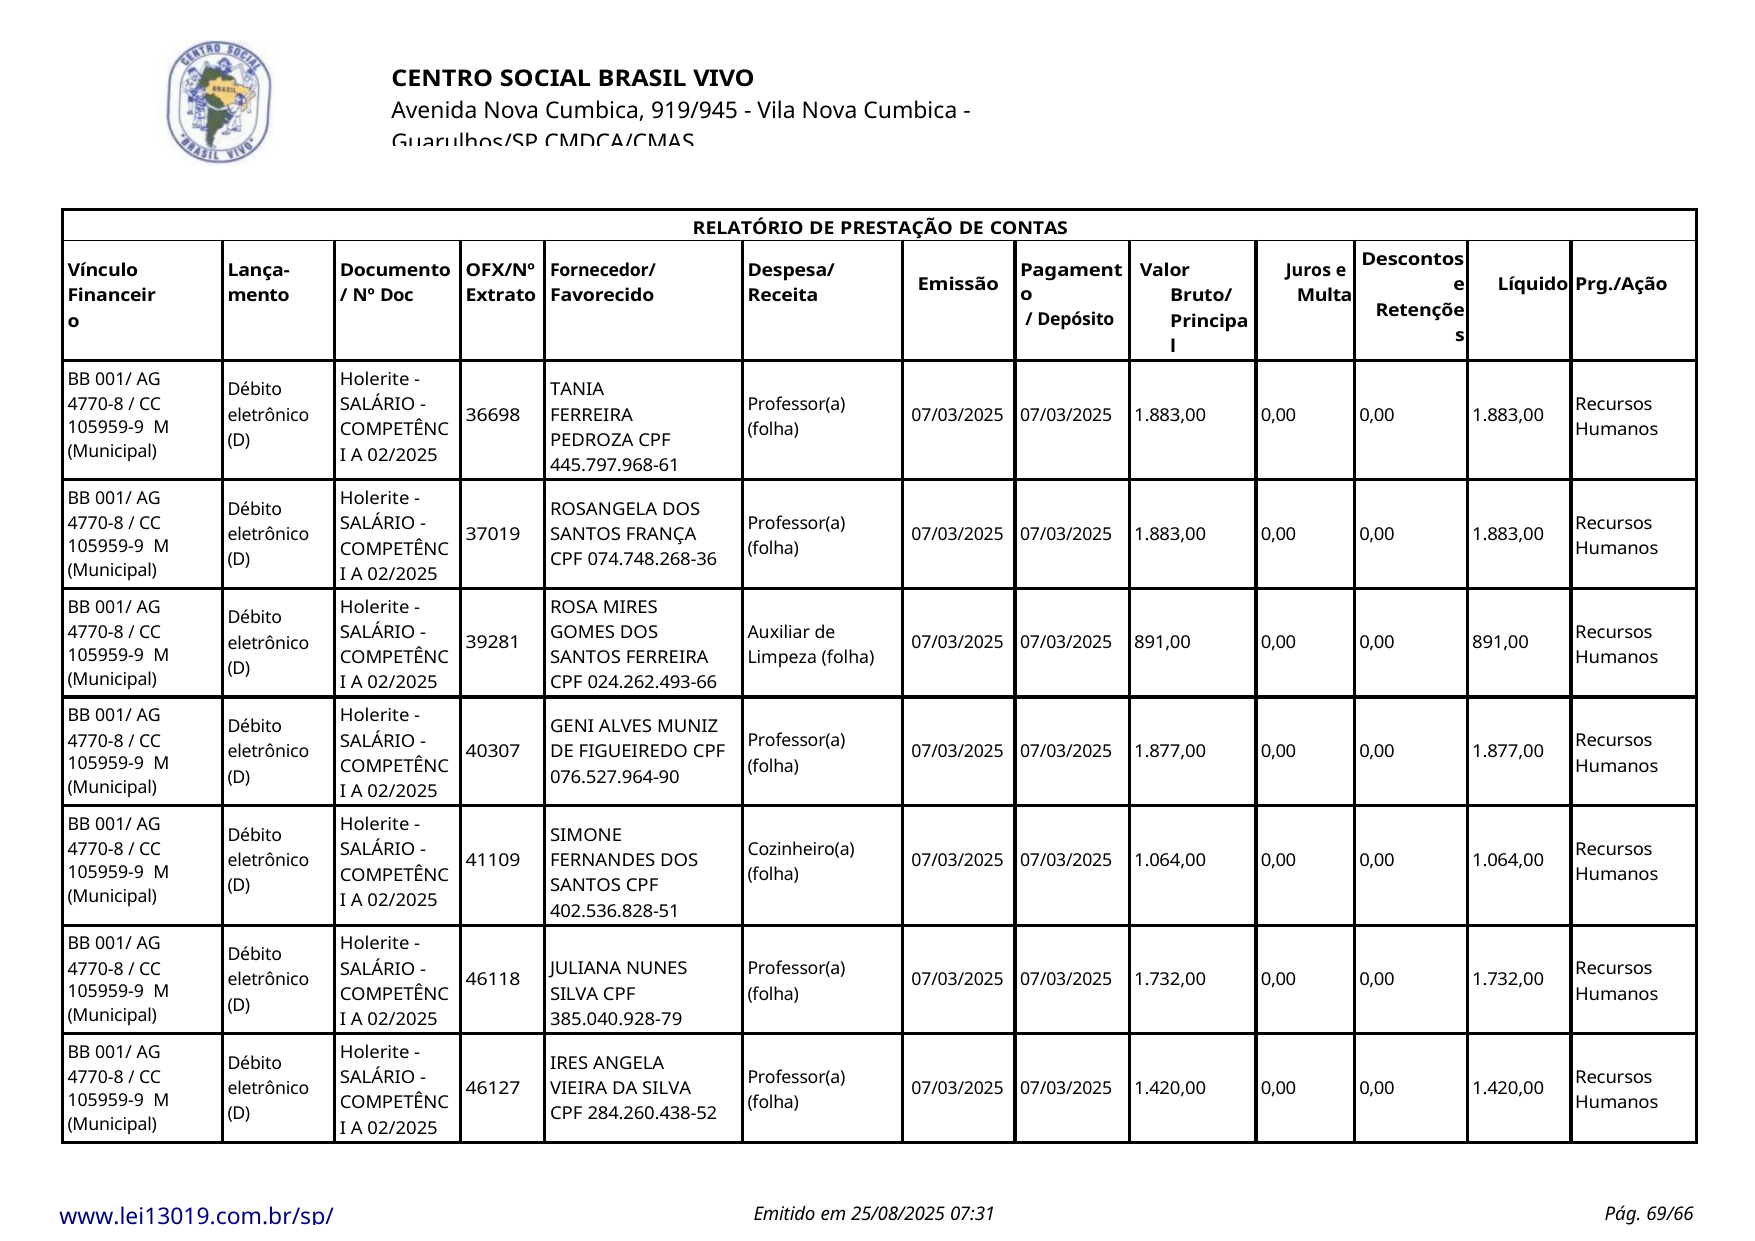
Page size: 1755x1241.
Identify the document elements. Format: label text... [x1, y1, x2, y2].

table_cell 1.064,00 [1131, 807, 1254, 923]
table_cell 0,00 [1356, 481, 1466, 587]
table_cell 46127 [462, 1035, 543, 1141]
table_cell Lança- mento [224, 241, 333, 359]
table_cell Holerite - SALÁRIO - COMPETÊNCI A 02/2025 [336, 927, 459, 1032]
table_cell Débito eletrônico (D) [224, 362, 333, 478]
table_cell Despesa/ Receita [744, 241, 901, 359]
table_cell Recursos Humanos [1573, 927, 1695, 1032]
table_cell BB 001/ AG 4770-8 / CC 105959-9 M (Municipal) [64, 590, 221, 695]
table_cell Líquido [1469, 241, 1569, 359]
table_cell Recursos Humanos [1573, 362, 1695, 478]
table_cell Juros e Multa [1258, 241, 1353, 359]
table_cell 0,00 [1258, 590, 1353, 695]
table_cell 41109 [462, 807, 543, 923]
table_cell 0,00 [1258, 699, 1353, 804]
table_cell 1.877,00 [1131, 699, 1254, 804]
table_cell Recursos Humanos [1573, 699, 1695, 804]
table_cell Recursos Humanos [1573, 590, 1695, 695]
table_cell 07/03/2025 [1017, 590, 1128, 695]
table_cell 07/03/2025 [904, 362, 1013, 478]
table_cell 36698 [462, 362, 543, 478]
table_cell 1.420,00 [1131, 1035, 1254, 1141]
table_cell 07/03/2025 [1017, 481, 1128, 587]
table_cell Prg./Ação [1573, 241, 1695, 359]
table_cell 1.732,00 [1469, 927, 1569, 1032]
table_cell BB 001/ AG 4770-8 / CC 105959-9 M (Municipal) [64, 807, 221, 923]
table_cell 0,00 [1356, 590, 1466, 695]
table_cell BB 001/ AG 4770-8 / CC 105959-9 M (Municipal) [64, 362, 221, 478]
table_cell ROSA MIRES GOMES DOS SANTOS FERREIRA CPF 024.262.493-66 [546, 590, 741, 695]
table_cell Holerite - SALÁRIO - COMPETÊNCI A 02/2025 [336, 590, 459, 695]
table_cell GENI ALVES MUNIZ DE FIGUEIREDO CPF 076.527.964-90 [546, 699, 741, 804]
table_cell 1.732,00 [1131, 927, 1254, 1032]
table_cell Auxiliar de Limpeza (folha) [744, 590, 901, 695]
table_cell 46118 [462, 927, 543, 1032]
table_cell 07/03/2025 [1017, 699, 1128, 804]
table_cell Descontos e Retenções [1356, 241, 1466, 359]
table_cell 1.420,00 [1469, 1035, 1569, 1141]
table_cell Professor(a) (folha) [744, 699, 901, 804]
table_cell Recursos Humanos [1573, 1035, 1695, 1141]
table_cell Holerite - SALÁRIO - COMPETÊNCI A 02/2025 [336, 1035, 459, 1141]
table_cell 07/03/2025 [904, 699, 1013, 804]
table_cell 0,00 [1258, 362, 1353, 478]
table_cell Professor(a) (folha) [744, 481, 901, 587]
table_cell Documento / Nº Doc [336, 241, 459, 359]
table_cell 1.064,00 [1469, 807, 1569, 923]
table_cell 1.883,00 [1469, 362, 1569, 478]
table_header RELATÓRIO DE PRESTAÇÃO DE CONTAS [64, 211, 1695, 239]
table_cell 0,00 [1258, 481, 1353, 587]
table_cell Emissão [904, 241, 1013, 359]
table_cell Valor Bruto/ Principal [1131, 241, 1254, 359]
table_cell 07/03/2025 [904, 807, 1013, 923]
table_cell Pagamento / Depósito [1017, 241, 1128, 359]
table_cell 07/03/2025 [1017, 927, 1128, 1032]
table_cell BB 001/ AG 4770-8 / CC 105959-9 M (Municipal) [64, 699, 221, 804]
table_cell 07/03/2025 [904, 590, 1013, 695]
table_cell TANIA FERREIRA PEDROZA CPF 445.797.968-61 [546, 362, 741, 478]
table_cell Recursos Humanos [1573, 807, 1695, 923]
table_cell Débito eletrônico (D) [224, 807, 333, 923]
table_cell 07/03/2025 [904, 927, 1013, 1032]
table_cell Fornecedor/ Favorecido [546, 241, 741, 359]
table_cell Débito eletrônico (D) [224, 699, 333, 804]
table_cell JULIANA NUNES SILVA CPF 385.040.928-79 [546, 927, 741, 1032]
table_cell OFX/Nº Extrato [462, 241, 543, 359]
table_cell BB 001/ AG 4770-8 / CC 105959-9 M (Municipal) [64, 1035, 221, 1141]
table_cell 07/03/2025 [1017, 362, 1128, 478]
table_cell 07/03/2025 [1017, 807, 1128, 923]
table_cell 0,00 [1356, 362, 1466, 478]
table_cell Recursos Humanos [1573, 481, 1695, 587]
table_cell Professor(a) (folha) [744, 362, 901, 478]
table_cell 0,00 [1258, 1035, 1353, 1141]
table_cell 1.883,00 [1131, 481, 1254, 587]
table_cell 0,00 [1356, 807, 1466, 923]
table_cell Holerite - SALÁRIO - COMPETÊNCI A 02/2025 [336, 362, 459, 478]
table_cell 0,00 [1258, 807, 1353, 923]
table_cell Vínculo Financeiro [64, 241, 221, 359]
table_cell Holerite - SALÁRIO - COMPETÊNCI A 02/2025 [336, 807, 459, 923]
table_cell 07/03/2025 [1017, 1035, 1128, 1141]
table_cell 1.883,00 [1469, 481, 1569, 587]
table_cell Débito eletrônico (D) [224, 927, 333, 1032]
table_cell Débito eletrônico (D) [224, 481, 333, 587]
table_cell 891,00 [1469, 590, 1569, 695]
table_cell Cozinheiro(a) (folha) [744, 807, 901, 923]
table_cell 0,00 [1356, 927, 1466, 1032]
table_cell Débito eletrônico (D) [224, 1035, 333, 1141]
table_cell Holerite - SALÁRIO - COMPETÊNCI A 02/2025 [336, 481, 459, 587]
table_cell 0,00 [1356, 699, 1466, 804]
table_cell 891,00 [1131, 590, 1254, 695]
table_cell BB 001/ AG 4770-8 / CC 105959-9 M (Municipal) [64, 481, 221, 587]
table_cell Professor(a) (folha) [744, 1035, 901, 1141]
table_cell BB 001/ AG 4770-8 / CC 105959-9 M (Municipal) [64, 927, 221, 1032]
table_cell IRES ANGELA VIEIRA DA SILVA CPF 284.260.438-52 [546, 1035, 741, 1141]
table_cell 37019 [462, 481, 543, 587]
table_cell 0,00 [1258, 927, 1353, 1032]
table_cell 1.883,00 [1131, 362, 1254, 478]
table_cell 39281 [462, 590, 543, 695]
table_cell Débito eletrônico (D) [224, 590, 333, 695]
table_cell 40307 [462, 699, 543, 804]
table_cell SIMONE FERNANDES DOS SANTOS CPF 402.536.828-51 [546, 807, 741, 923]
table_cell 07/03/2025 [904, 1035, 1013, 1141]
table_cell 07/03/2025 [904, 481, 1013, 587]
table_cell 1.877,00 [1469, 699, 1569, 804]
table_cell Holerite - SALÁRIO - COMPETÊNCI A 02/2025 [336, 699, 459, 804]
table_cell ROSANGELA DOS SANTOS FRANÇA CPF 074.748.268-36 [546, 481, 741, 587]
table_cell 0,00 [1356, 1035, 1466, 1141]
table_cell Professor(a) (folha) [744, 927, 901, 1032]
